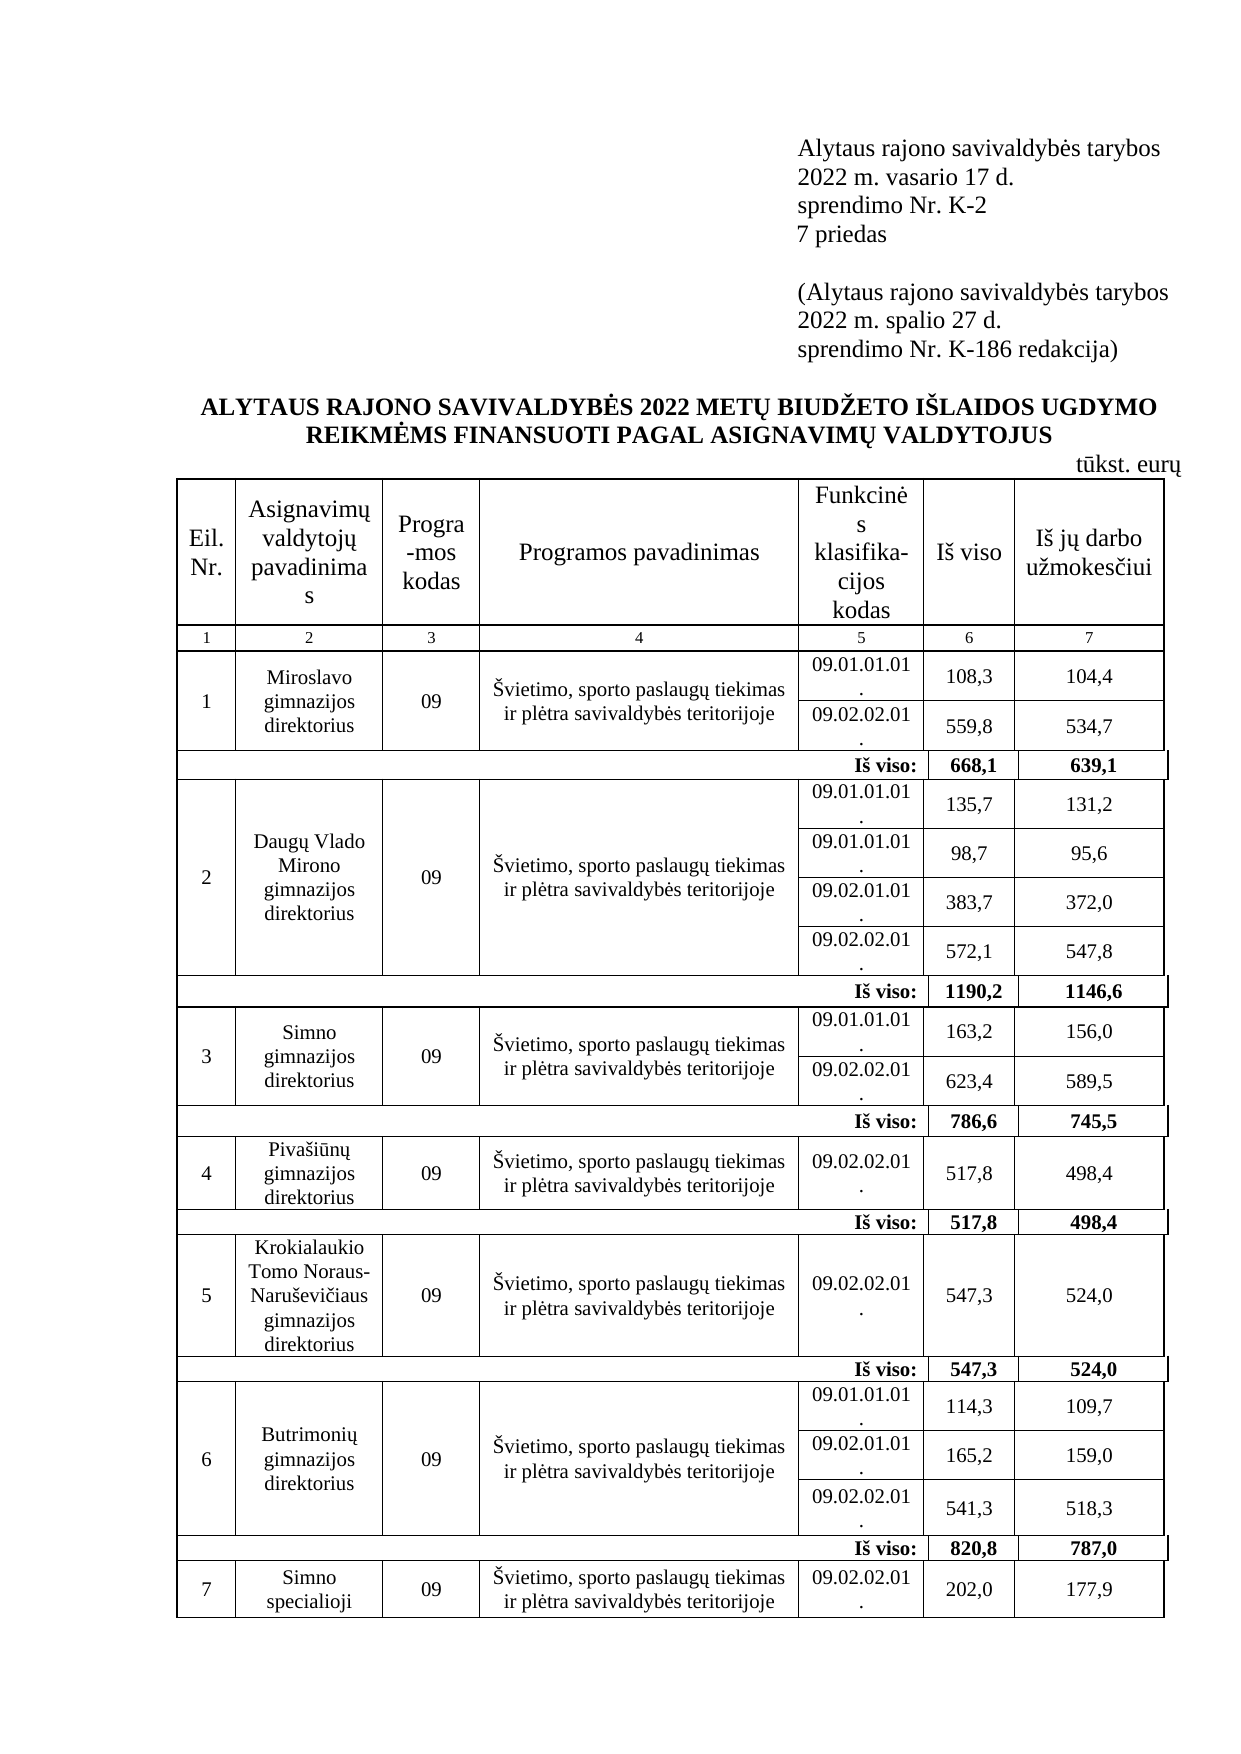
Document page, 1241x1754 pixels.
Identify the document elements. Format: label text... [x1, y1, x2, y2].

table_cell 09 [383, 652, 479, 750]
table_cell 383,7 [924, 878, 1014, 926]
table_cell Iš viso: [178, 751, 928, 778]
table_cell 547,3 [924, 1235, 1014, 1356]
table_cell Krokialaukio Tomo Noraus-Naruševičiaus gimnazijos direktorius [236, 1235, 382, 1356]
table_cell 09.01.01.01. [799, 780, 923, 828]
table_cell 534,7 [1015, 701, 1163, 750]
table_header Programos pavadinimas [480, 480, 798, 624]
table_header Asignavimų valdytojų pavadinimas [236, 480, 382, 624]
table_cell 517,8 [924, 1137, 1014, 1209]
table_cell 547,3 [929, 1357, 1018, 1381]
table_cell 09 [383, 1561, 479, 1617]
table_header Iš jų darbo užmokesčiui [1015, 480, 1163, 624]
text sprendimo Nr. K-2 [177, 190, 1181, 219]
table_cell Simno gimnazijos direktorius [236, 1008, 382, 1105]
table_cell [1165, 1430, 1192, 1479]
table_cell 95,6 [1015, 829, 1163, 877]
table_cell 109,7 [1015, 1382, 1163, 1430]
text ALYTAUS RAJONO SAVIVALDYBĖS 2022 METŲ BIUDŽETO IŠLAIDOS UGDYMO REIKMĖMS FINANSUOTI PAGAL ASIGNAVIMŲ VALDYTOJUS [177, 392, 1181, 449]
table_cell [1165, 700, 1192, 750]
table_cell Švietimo, sporto paslaugų tiekimas ir plėtra savivaldybės teritorijoje [480, 780, 798, 975]
table_cell 547,8 [1015, 927, 1163, 975]
table_cell [1169, 1356, 1197, 1381]
table_cell [1192, 779, 1197, 828]
table_cell [1192, 624, 1197, 650]
table_cell 1 [178, 652, 235, 750]
table_cell [1192, 1056, 1197, 1105]
text sprendimo Nr. K-186 redakcija) [177, 334, 1181, 363]
table_cell 498,4 [1019, 1209, 1167, 1234]
table_cell 09.01.01.01. [799, 829, 923, 877]
table_cell 668,1 [929, 751, 1018, 778]
table_cell 7 [1015, 626, 1163, 650]
table_cell 108,3 [924, 652, 1014, 700]
table_cell [1165, 1006, 1192, 1056]
table_cell 09.02.02.01. [799, 1561, 923, 1617]
table_cell 165,2 [924, 1431, 1014, 1479]
table_cell 745,5 [1019, 1105, 1167, 1136]
table_cell [1165, 926, 1192, 975]
table_cell [1192, 1006, 1197, 1056]
table_cell [1192, 828, 1197, 877]
table_cell [1192, 1136, 1197, 1209]
table_cell Iš viso: [178, 1106, 928, 1136]
table_cell 202,0 [924, 1561, 1014, 1617]
table_cell 09.02.01.01. [799, 1431, 923, 1479]
table_cell 517,8 [929, 1210, 1018, 1234]
table_cell 518,3 [1015, 1480, 1163, 1535]
table_cell [1165, 650, 1192, 700]
table_cell 09.02.02.01. [799, 1137, 923, 1209]
table_cell 09.02.02.01. [799, 927, 923, 975]
table_cell 786,6 [929, 1106, 1018, 1136]
table_cell 131,2 [1015, 780, 1163, 828]
table_cell 3 [178, 1008, 235, 1105]
table_cell [1169, 1209, 1197, 1234]
table_cell 09.01.01.01. [799, 1382, 923, 1430]
table_cell [1192, 926, 1197, 975]
table_cell [1192, 700, 1197, 750]
table_cell [1192, 1381, 1197, 1430]
table_cell 623,4 [924, 1057, 1014, 1105]
table_cell [1192, 1560, 1197, 1617]
table_cell 09 [383, 1235, 479, 1356]
table_cell [1165, 1056, 1192, 1105]
table_cell 09.02.01.01. [799, 878, 923, 926]
table_cell [1192, 1430, 1197, 1479]
table_cell 09.01.01.01. [799, 1008, 923, 1056]
table_cell 163,2 [924, 1008, 1014, 1056]
table_cell 09.02.02.01. [799, 1057, 923, 1105]
table_cell [1192, 1479, 1197, 1535]
text 2022 m. spalio 27 d. [177, 305, 1181, 334]
table_cell Simno specialioji [236, 1561, 382, 1617]
text (Alytaus rajono savivaldybės tarybos [177, 277, 1181, 305]
table_cell [1165, 1479, 1192, 1535]
table_cell 787,0 [1019, 1535, 1167, 1560]
table_cell [1169, 750, 1197, 778]
table_cell 639,1 [1019, 750, 1167, 778]
table_cell 3 [383, 626, 479, 650]
text Alytaus rajono savivaldybės tarybos [177, 133, 1181, 162]
table_cell [1165, 1136, 1192, 1209]
table_cell Daugų Vlado Mirono gimnazijos direktorius [236, 780, 382, 975]
table_cell 4 [480, 626, 798, 650]
table_cell 1146,6 [1019, 975, 1167, 1006]
table_header [1192, 478, 1197, 523]
table_cell [1169, 975, 1197, 1006]
table_cell Iš viso: [178, 1357, 928, 1381]
table_cell 156,0 [1015, 1008, 1163, 1056]
table_cell [1165, 877, 1192, 926]
table_cell Iš viso: [178, 1536, 928, 1560]
table_cell Švietimo, sporto paslaugų tiekimas ir plėtra savivaldybės teritorijoje [480, 1382, 798, 1535]
table_cell 09.02.02.01. [799, 701, 923, 750]
table_cell 104,4 [1015, 652, 1163, 700]
table_cell [1192, 877, 1197, 926]
table_cell Švietimo, sporto paslaugų tiekimas ir plėtra savivaldybės teritorijoje [480, 1008, 798, 1105]
table_cell [1165, 624, 1192, 650]
table_header Iš viso [924, 480, 1014, 624]
table_cell 2 [178, 780, 235, 975]
table_cell Iš viso: [178, 1210, 928, 1234]
table_cell Iš viso: [178, 976, 928, 1006]
table_cell 5 [799, 626, 923, 650]
table_cell 114,3 [924, 1382, 1014, 1430]
table_cell 559,8 [924, 701, 1014, 750]
table_cell 09 [383, 780, 479, 975]
table_cell [1192, 1234, 1197, 1356]
table_cell 541,3 [924, 1480, 1014, 1535]
table_cell 09 [383, 1137, 479, 1209]
table_cell 5 [178, 1235, 235, 1356]
table_cell Butrimonių gimnazijos direktorius [236, 1382, 382, 1535]
table_cell 177,9 [1015, 1561, 1163, 1617]
table_header Eil. Nr. [178, 480, 235, 624]
table_cell [1169, 1535, 1197, 1560]
table_header Progra-mos kodas [383, 480, 479, 624]
table_cell [1169, 1105, 1197, 1136]
table_cell 09 [383, 1008, 479, 1105]
table_cell 159,0 [1015, 1431, 1163, 1479]
table_cell 09.02.02.01. [799, 1235, 923, 1356]
table_cell Švietimo, sporto paslaugų tiekimas ir plėtra savivaldybės teritorijoje [480, 1235, 798, 1356]
table_cell Švietimo, sporto paslaugų tiekimas ir plėtra savivaldybės teritorijoje [480, 1561, 798, 1617]
table_header Funkcinės klasifika-cijos kodas [799, 480, 923, 624]
table_cell 4 [178, 1137, 235, 1209]
table_cell [1192, 650, 1197, 700]
table_cell 135,7 [924, 780, 1014, 828]
table_cell 2 [236, 626, 382, 650]
table_cell 7 [178, 1561, 235, 1617]
table_cell 98,7 [924, 829, 1014, 877]
table_cell 09.02.02.01. [799, 1480, 923, 1535]
table_cell [1165, 828, 1192, 877]
table_header [1168, 478, 1192, 523]
table_cell 09.01.01.01. [799, 652, 923, 700]
table_cell 1190,2 [929, 976, 1018, 1006]
table_cell [1165, 779, 1192, 828]
table_cell 1 [178, 626, 235, 650]
text 2022 m. vasario 17 d. [177, 162, 1181, 190]
table_cell 524,0 [1019, 1356, 1167, 1381]
table_cell Švietimo, sporto paslaugų tiekimas ir plėtra savivaldybės teritorijoje [480, 652, 798, 750]
table_cell 572,1 [924, 927, 1014, 975]
table_cell [1165, 1560, 1192, 1617]
table_cell Miroslavo gimnazijos direktorius [236, 652, 382, 750]
table_cell 589,5 [1015, 1057, 1163, 1105]
table_cell 498,4 [1015, 1137, 1163, 1209]
table_cell 820,8 [929, 1536, 1018, 1560]
table_cell [1165, 523, 1192, 624]
table_cell [1165, 1381, 1192, 1430]
table_cell [1165, 1234, 1192, 1356]
text 7 priedas [796, 219, 1181, 248]
table_cell Švietimo, sporto paslaugų tiekimas ir plėtra savivaldybės teritorijoje [480, 1137, 798, 1209]
table_cell [1192, 523, 1197, 624]
table_cell 6 [924, 626, 1014, 650]
table_cell 6 [178, 1382, 235, 1535]
table_cell 09 [383, 1382, 479, 1535]
table_cell 372,0 [1015, 878, 1163, 926]
table_cell Pivašiūnų gimnazijos direktorius [236, 1137, 382, 1209]
text tūkst. eurų [177, 449, 1181, 478]
table_cell 524,0 [1015, 1235, 1163, 1356]
